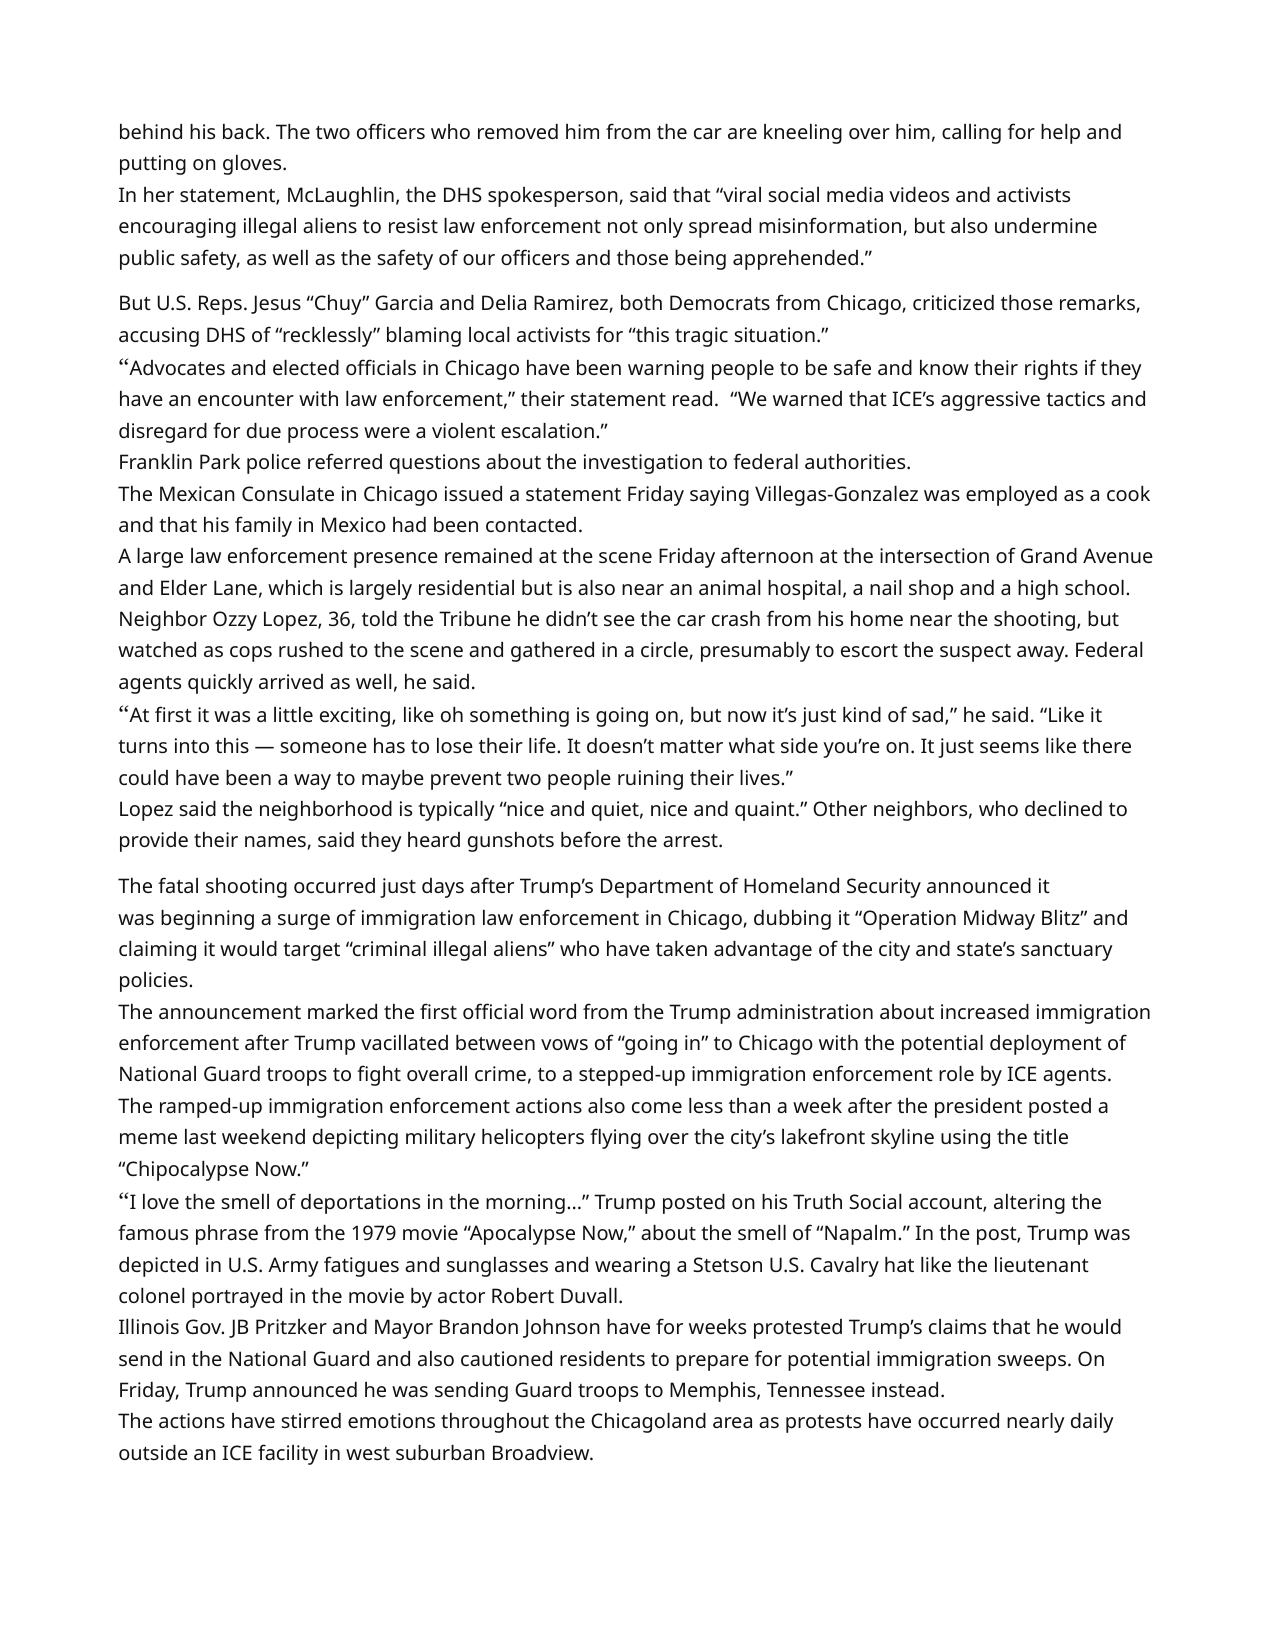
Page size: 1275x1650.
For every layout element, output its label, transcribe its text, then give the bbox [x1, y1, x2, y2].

text “At first it was a little exciting, like oh something is going on, but now it’s just kind of sad,” he said. “Like it turns into this — someone has to lose their life. It doesn’t matter what side you’re on. It just seems like there could have been a way to maybe prevent two people ruining their lives.” [118, 699, 1157, 791]
text A large law enforcement presence remained at the scene Friday afternoon at the intersection of Grand Avenue and Elder Lane, which is largely residential but is also near an animal hospital, a nail shop and a high school. [118, 542, 1157, 601]
text Franklin Park police referred questions about the investigation to federal authorities. [118, 448, 1157, 476]
text “I love the smell of deportations in the morning…” Trump posted on his Truth Social account, altering the famous phrase from the 1979 movie “Apocalypse Now,” about the smell of “Napalm.” In the post, Trump was depicted in U.S. Army fatigues and sunglasses and wearing a Stetson U.S. Cavalry hat like the lieutenant colonel portrayed in the movie by actor Robert Duvall. [118, 1186, 1157, 1309]
text “Advocates and elected officials in Chicago have been warning people to be safe and know their rights if they have an encounter with law enforcement,” their statement read. “We warned that ICE’s aggressive tactics and disregard for due process were a violent escalation.” [118, 352, 1157, 444]
text The actions have stirred emotions throughout the Chicagoland area as protests have occurred nearly daily outside an ICE facility in west suburban Broadview. [118, 1407, 1157, 1466]
text The Mexican Consulate in Chicago issued a statement Friday saying Villegas-Gonzalez was employed as a cook and that his family in Mexico had been contacted. [118, 479, 1157, 538]
text Neighbor Ozzy Lopez, 36, told the Tribune he didn’t see the car crash from his home near the shooting, but watched as cops rushed to the scene and gathered in a circle, presumably to escort the suspect away. Federal agents quickly arrived as well, he said. [118, 605, 1157, 695]
text The fatal shooting occurred just days after Trump’s Department of Homeland Security announced it was beginning a surge of immigration law enforcement in Chicago, dubbing it “Operation Midway Blitz” and claiming it would target “criminal illegal aliens” who have taken advantage of the city and state’s sanctuary policies. [118, 872, 1157, 994]
text In her statement, McLaughlin, the DHS spokesperson, said that “viral social media videos and activists encouraging illegal aliens to resist law enforcement not only spread misinformation, but also undermine public safety, as well as the safety of our officers and those being apprehended.” [118, 181, 1157, 271]
text Lopez said the neighborhood is typically “nice and quiet, nice and quaint.” Other neighbors, who declined to provide their names, said they heard gunshots before the arrest. [118, 795, 1157, 854]
text Illinois Gov. JB Pritzker and Mayor Brandon Johnson have for weeks protested Trump’s claims that he would send in the National Guard and also cautioned residents to prepare for potential immigration sweeps. On Friday, Trump announced he was sending Guard troops to Memphis, Tennessee instead. [118, 1313, 1157, 1403]
text The ramped-up immigration enforcement actions also come less than a week after the president posted a meme last weekend depicting military helicopters flying over the city’s lakefront skyline using the title “Chipocalypse Now.” [118, 1092, 1157, 1182]
text But U.S. Reps. Jesus “Chuy” Garcia and Delia Ramirez, both Democrats from Chicago, criticized those remarks, accusing DHS of “recklessly” blaming local activists for “this tragic situation.” [118, 289, 1157, 348]
text behind his back. The two officers who removed him from the car are kneeling over him, calling for help and putting on gloves. [118, 118, 1157, 177]
text The announcement marked the first official word from the Trump administration about increased immigration enforcement after Trump vacillated between vows of “going in” to Chicago with the potential deployment of National Guard troops to fight overall crime, to a stepped-up immigration enforcement role by ICE agents. [118, 998, 1157, 1088]
